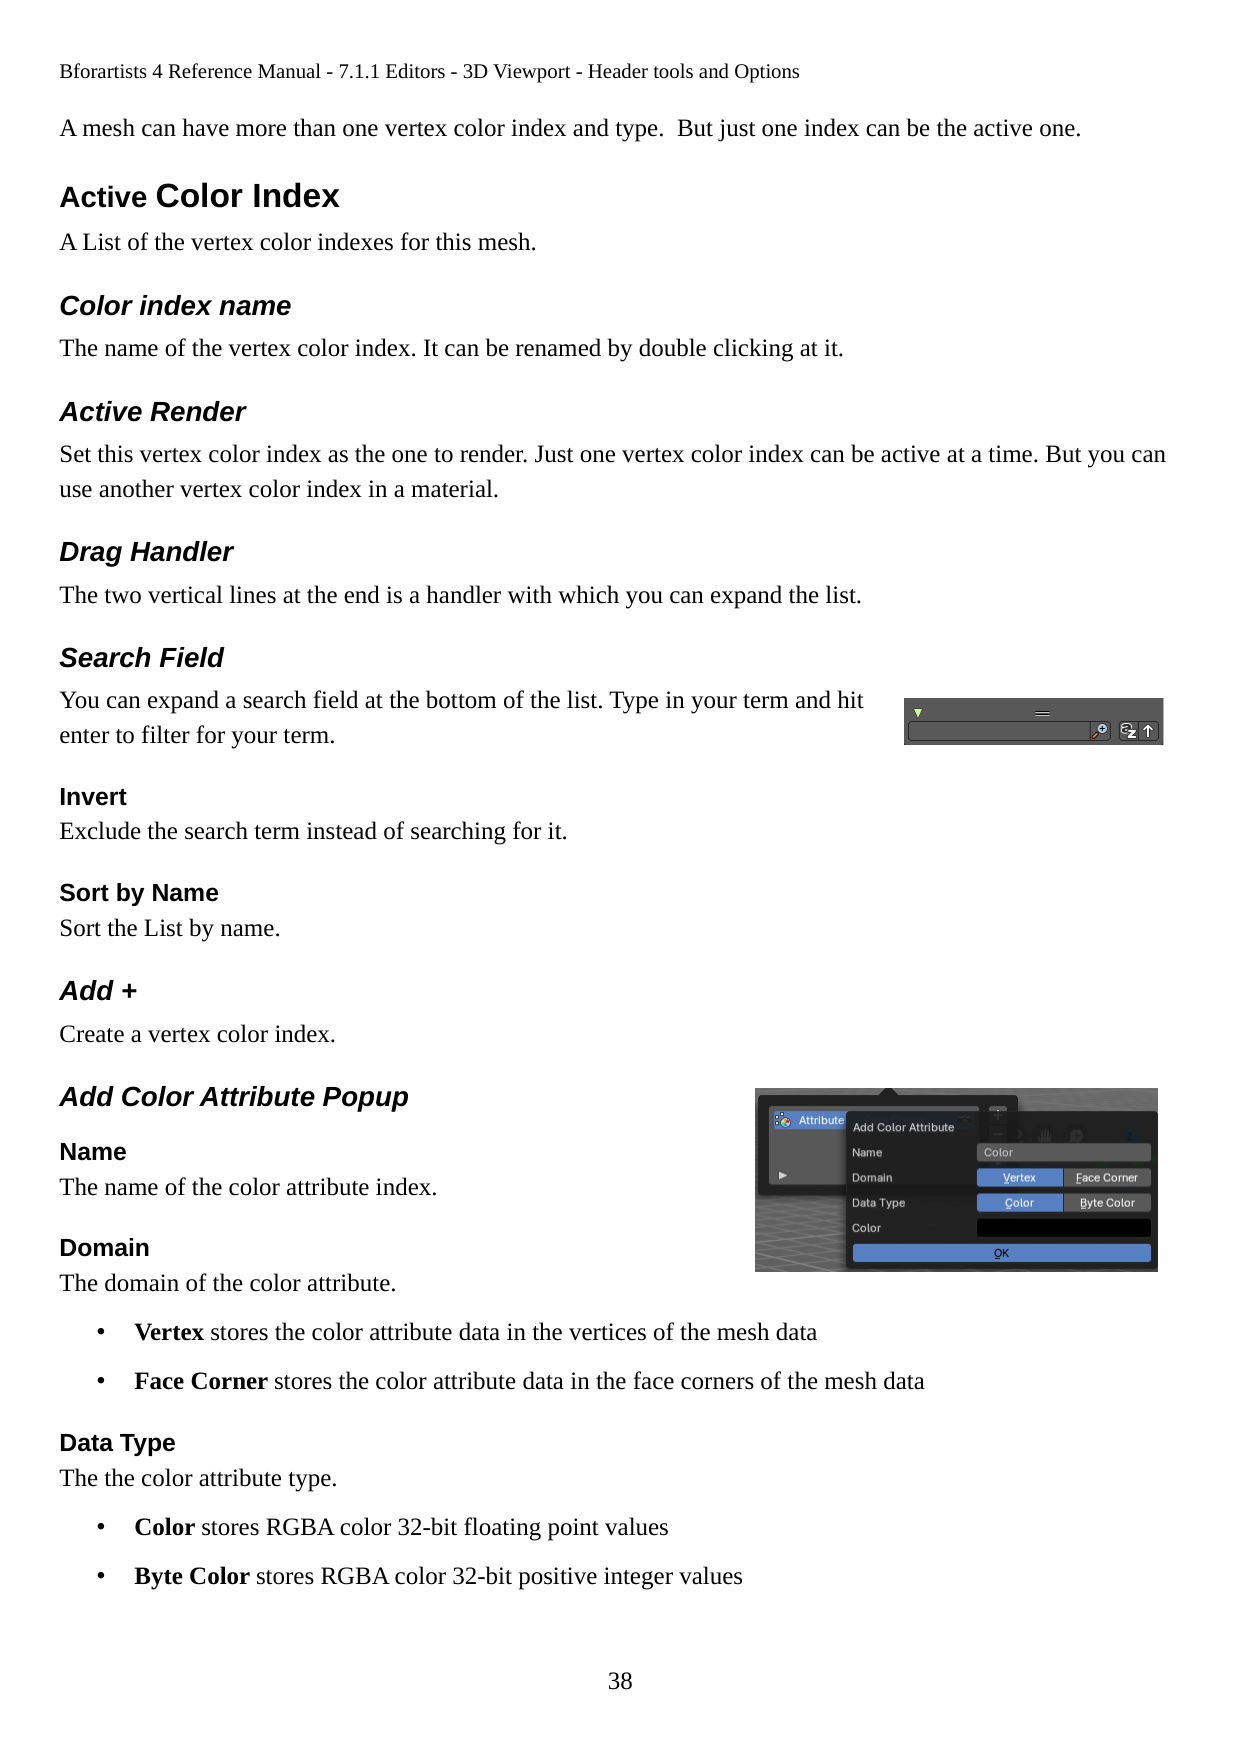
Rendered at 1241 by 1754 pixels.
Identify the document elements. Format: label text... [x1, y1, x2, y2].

text Sort the List by name. [59, 913, 1181, 942]
text The two vertical lines at the end is a handler with which you can expand the list. [59, 580, 1181, 608]
subtitle Drag Handler [59, 535, 1181, 567]
text Exclude the search term instead of searching for it. [59, 816, 1181, 845]
text The name of the vertex color index. It can be renamed by double clicking at it. [59, 333, 1181, 362]
text Create a vertex color index. [59, 1019, 1181, 1047]
text A List of the vertex color indexes for this mesh. [59, 227, 1181, 256]
subtitle Name [59, 1137, 755, 1166]
subtitle Domain [59, 1233, 755, 1262]
list Color stores RGBA color 32-bit floating point values [97, 1512, 1181, 1541]
subtitle [1158, 1137, 1181, 1166]
subtitle Sort by Name [59, 878, 1181, 907]
subtitle [1158, 1233, 1181, 1262]
subtitle Search Field [59, 641, 1181, 673]
subtitle Add Color Attribute Popup [59, 1080, 1181, 1112]
text A mesh can have more than one vertex color index and type. But just one index can be the active one. [59, 113, 1181, 141]
subtitle Data Type [59, 1428, 1181, 1457]
text You can expand a search field at the bottom of the list. Type in your term and hit enter to filter for your term. [59, 686, 1181, 749]
list Face Corner stores the color attribute data in the face corners of the mesh data [97, 1366, 1181, 1395]
list Vertex stores the color attribute data in the vertices of the mesh data [97, 1317, 1181, 1346]
subtitle Color index name [59, 289, 1181, 321]
subtitle Invert [59, 782, 1181, 810]
subtitle Active Color Index [59, 176, 1181, 215]
picture [904, 698, 1164, 745]
text The name of the color attribute index. [59, 1172, 755, 1201]
subtitle Add + [59, 974, 1181, 1006]
text The the color attribute type. [59, 1463, 1181, 1492]
list Byte Color stores RGBA color 32-bit positive integer values [97, 1561, 1181, 1590]
text Set this vertex color index as the one to render. Just one vertex color index can be active at a time. But you can use another vertex color index in a material. [59, 439, 1181, 502]
text The domain of the color attribute. [59, 1268, 1181, 1297]
subtitle Active Render [59, 395, 1181, 427]
picture [755, 1088, 1158, 1272]
